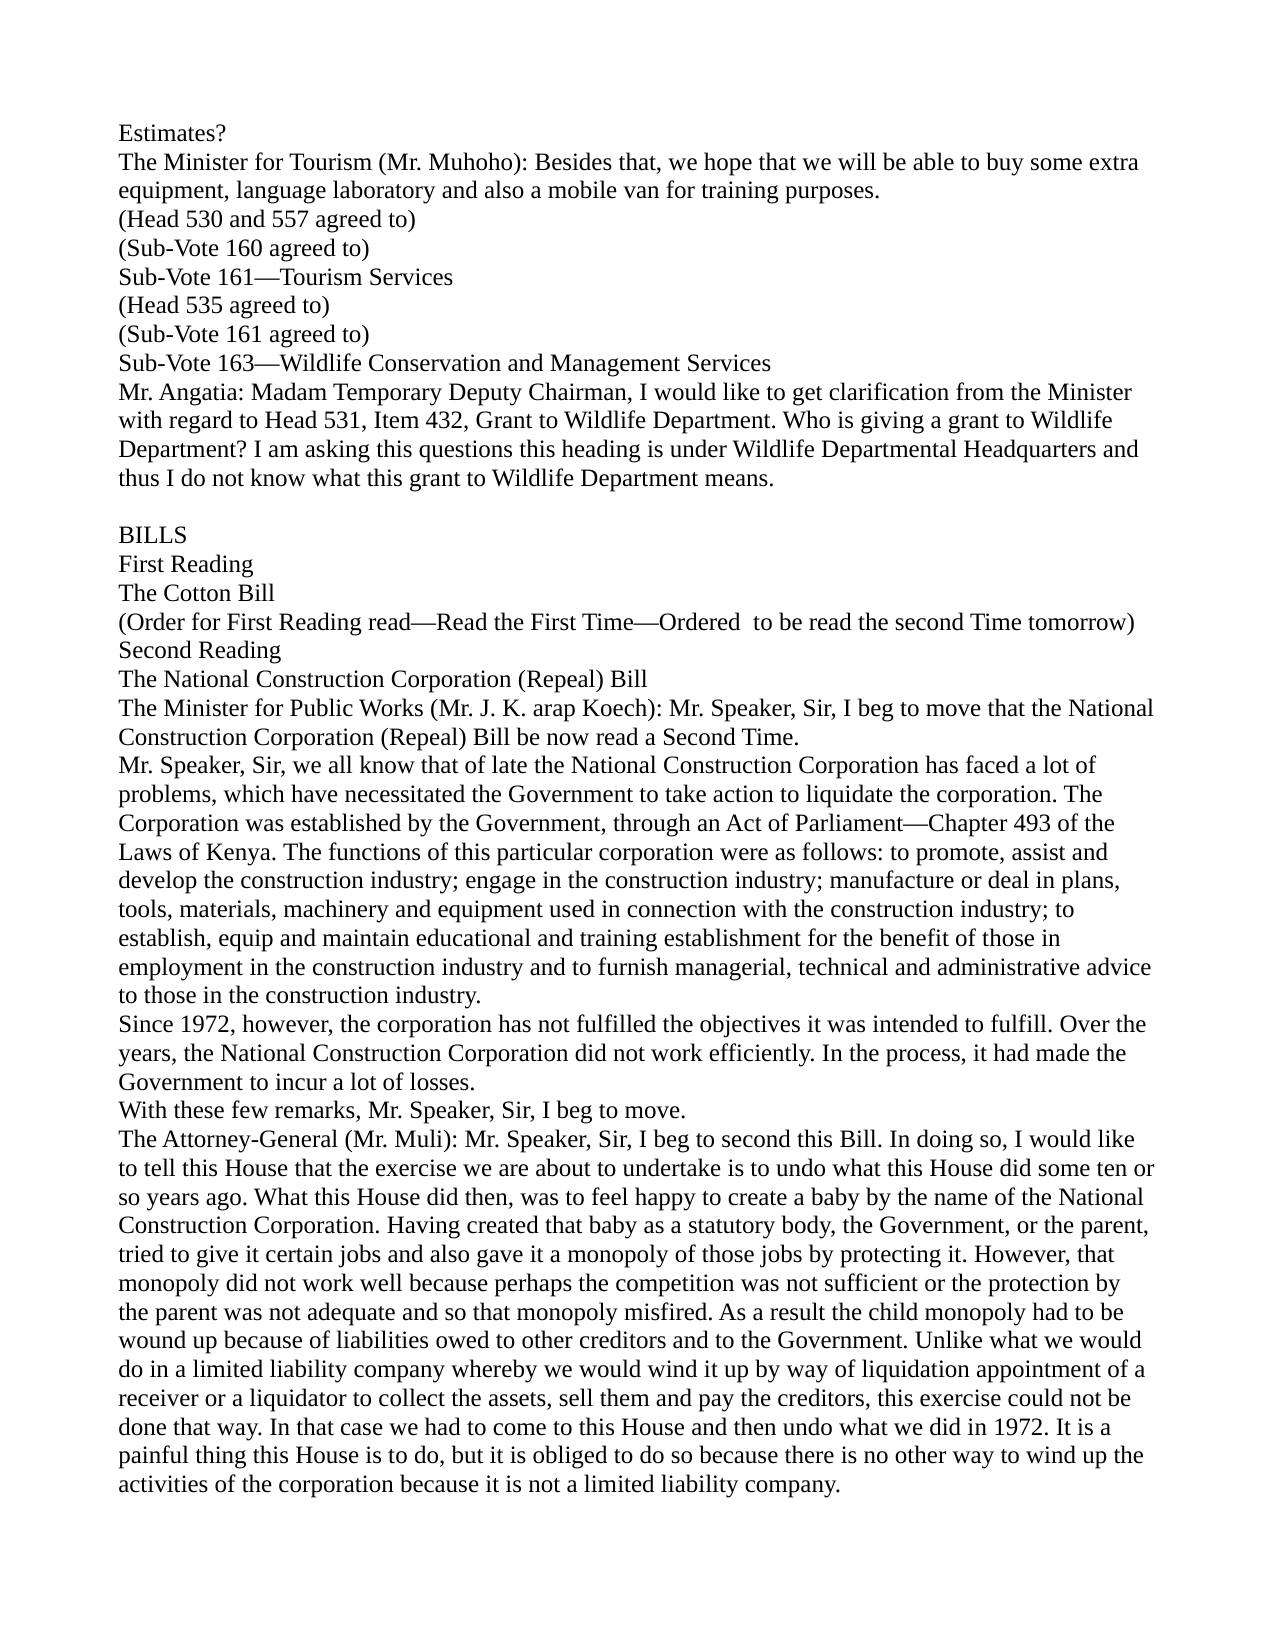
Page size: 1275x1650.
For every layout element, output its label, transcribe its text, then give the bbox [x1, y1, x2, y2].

text Mr. Angatia: Madam Temporary Deputy Chairman, I would like to get clarification from the Minister with regard to Head 531, Item 432, Grant to Wildlife Department. Who is giving a grant to Wildlife Department? I am asking this questions this heading is under Wildlife Departmental Headquarters and thus I do not know what this grant to Wildlife Department means. [118, 377, 1157, 492]
text Sub-Vote 163—Wildlife Conservation and Management Services [118, 348, 1157, 377]
text The Minister for Public Works (Mr. J. K. arap Koech): Mr. Speaker, Sir, I beg to move that the National Construction Corporation (Repeal) Bill be now read a Second Time. [118, 693, 1157, 751]
text Sub-Vote 161—Tourism Services [118, 262, 1157, 291]
text The Attorney-General (Mr. Muli): Mr. Speaker, Sir, I beg to second this Bill. In doing so, I would like to tell this House that the exercise we are about to undertake is to undo what this House did some ten or so years ago. What this House did then, was to feel happy to create a baby by the name of the National Construction Corporation. Having created that baby as a statutory body, the Government, or the parent, tried to give it certain jobs and also gave it a monopoly of those jobs by protecting it. However, that monopoly did not work well because perhaps the competition was not sufficient or the protection by the parent was not adequate and so that monopoly misfired. As a result the child monopoly had to be wound up because of liabilities owed to other creditors and to the Government. Unlike what we would do in a limited liability company whereby we would wind it up by way of liquidation appointment of a receiver or a liquidator to collect the assets, sell them and pay the creditors, this exercise could not be done that way. In that case we had to come to this House and then undo what we did in 1972. It is a painful thing this House is to do, but it is obliged to do so because there is no other way to wind up the activities of the corporation because it is not a limited liability company. [118, 1124, 1157, 1498]
text The Cotton Bill [118, 578, 1157, 607]
text (Sub-Vote 160 agreed to) [118, 233, 1157, 262]
text (Order for First Reading read—Read the First Time—Ordered to be read the second Time tomorrow) [118, 607, 1157, 636]
text (Head 530 and 557 agreed to) [118, 204, 1157, 233]
text Mr. Speaker, Sir, we all know that of late the National Construction Corporation has faced a lot of problems, which have necessitated the Government to take action to liquidate the corporation. The Corporation was established by the Government, through an Act of Parliament—Chapter 493 of the Laws of Kenya. The functions of this particular corporation were as follows: to promote, assist and develop the construction industry; engage in the construction industry; manufacture or deal in plans, tools, materials, machinery and equipment used in connection with the construction industry; to establish, equip and maintain educational and training establishment for the benefit of those in employment in the construction industry and to furnish managerial, technical and administrative advice to those in the construction industry. [118, 751, 1157, 1009]
text First Reading [118, 549, 1157, 578]
text The National Construction Corporation (Repeal) Bill [118, 664, 1157, 693]
text BILLS [118, 521, 1157, 549]
text Second Reading [118, 636, 1157, 664]
text (Sub-Vote 161 agreed to) [118, 319, 1157, 348]
text The Minister for Tourism (Mr. Muhoho): Besides that, we hope that we will be able to buy some extra equipment, language laboratory and also a mobile van for training purposes. [118, 147, 1157, 204]
text With these few remarks, Mr. Speaker, Sir, I beg to move. [118, 1096, 1157, 1124]
text Since 1972, however, the corporation has not fulfilled the objectives it was intended to fulfill. Over the years, the National Construction Corporation did not work efficiently. In the process, it had made the Government to incur a lot of losses. [118, 1009, 1157, 1096]
text Estimates? [118, 118, 1157, 147]
text (Head 535 agreed to) [118, 291, 1157, 319]
